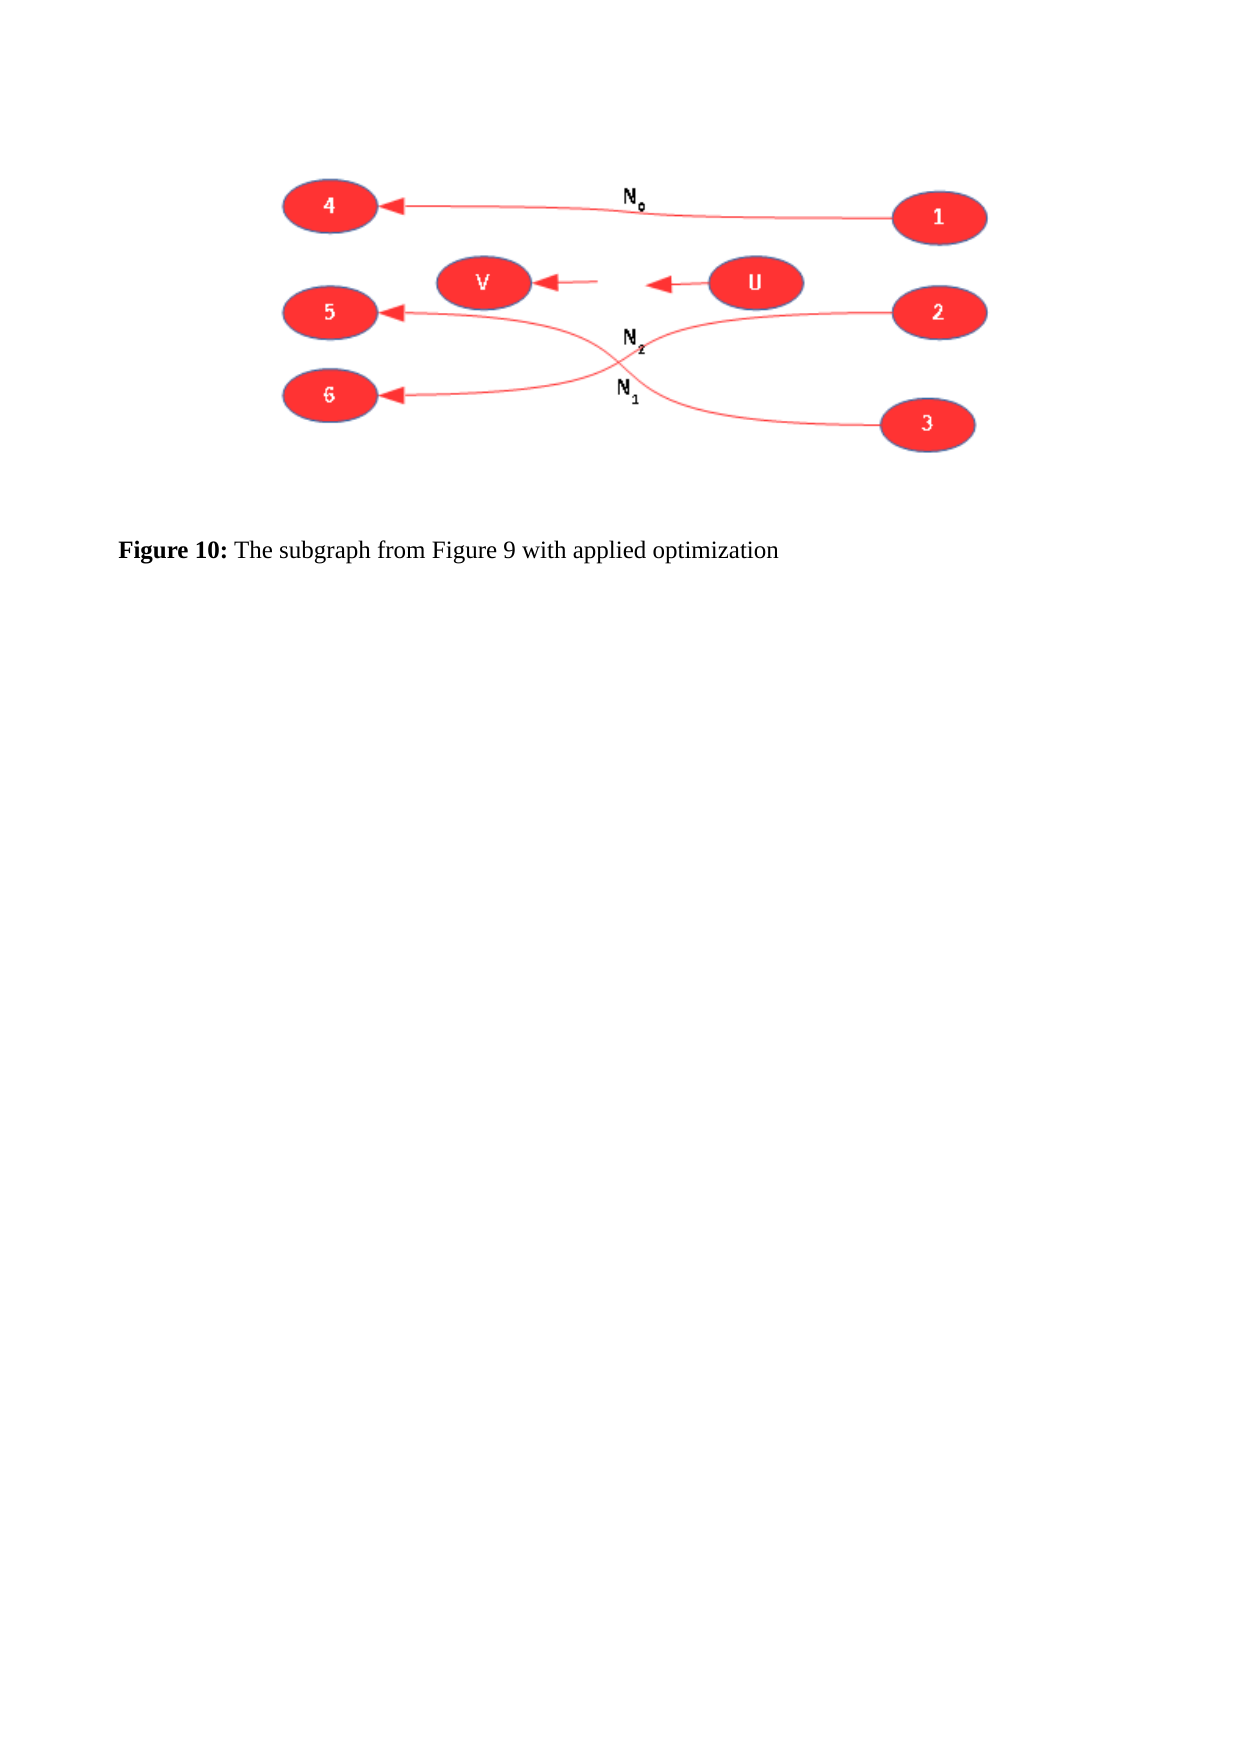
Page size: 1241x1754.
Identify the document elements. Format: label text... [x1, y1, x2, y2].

text Figure 10: The subgraph from Figure 9 with applied optimization [118, 535, 1122, 564]
picture [238, 118, 1002, 481]
